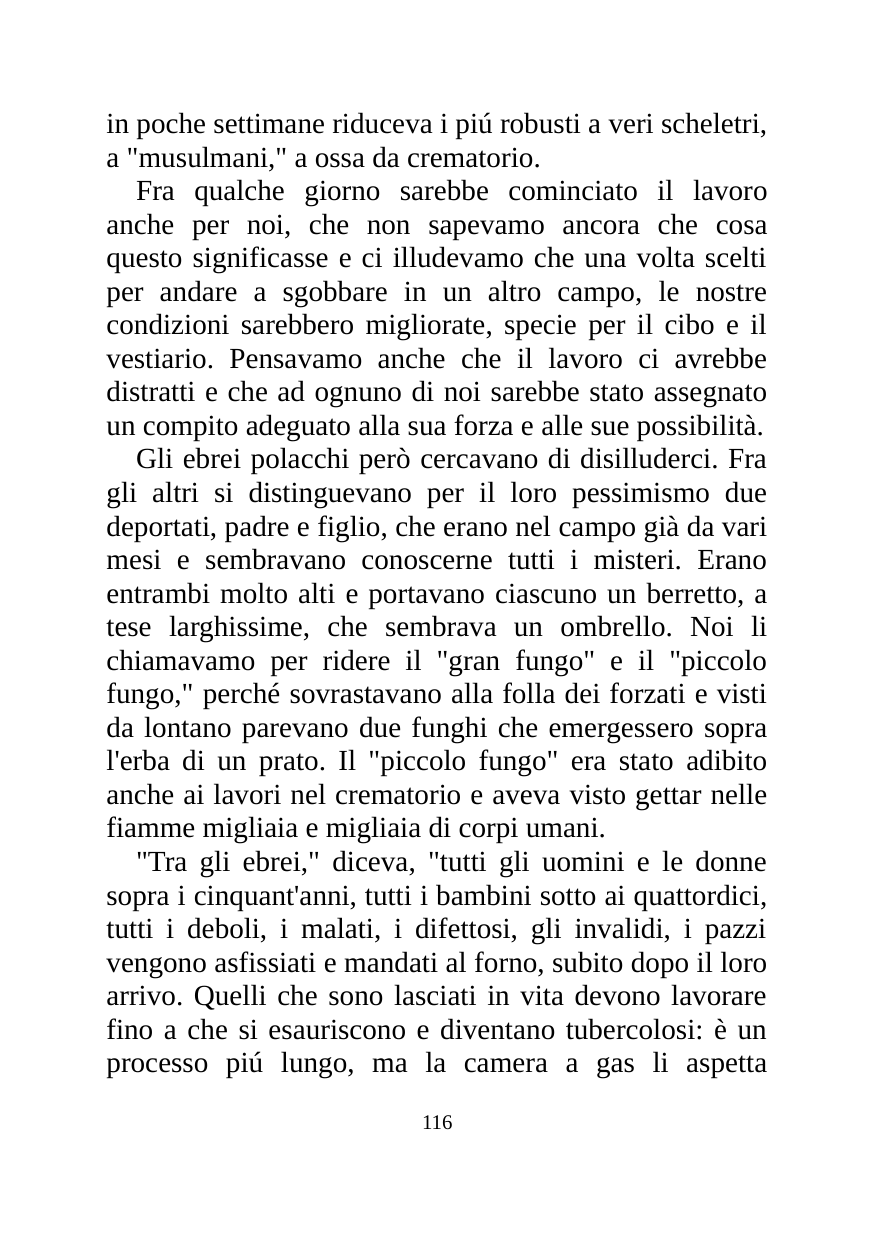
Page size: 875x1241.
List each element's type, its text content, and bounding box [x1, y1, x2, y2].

text Gli ebrei polacchi però cercavano di disilluderci. Fra gli altri si distinguevano per il loro pessimismo due deportati, padre e figlio, che erano nel campo già da vari mesi e sembravano conoscerne tutti i misteri. Erano entrambi molto alti e portavano ciascuno un berretto, a tese larghissime, che sembrava un ombrello. Noi li chiamavamo per ridere il "gran fungo" e il "piccolo fungo," perché sovrastavano alla folla dei forzati e visti da lontano parevano due funghi che emergessero sopra l'erba di un prato. Il "piccolo fungo" era stato adibito anche ai lavori nel crematorio e aveva visto gettar nelle fiamme migliaia e migliaia di corpi umani. [106, 442, 768, 844]
text "Tra gli ebrei," diceva, "tutti gli uomini e le donne sopra i cinquant'anni, tutti i bambini sotto ai quattordici, tutti i deboli, i malati, i difettosi, gli invalidi, i pazzi vengono asfissiati e mandati al forno, subito dopo il loro arrivo. Quelli che sono lasciati in vita devono lavorare fino a che si esauriscono e diventano tubercolosi: è un processo piú lungo, ma la camera a gas li aspetta [106, 844, 768, 1079]
text in poche settimane riduceva i piú robusti a veri scheletri, a "musulmani," a ossa da crematorio. [106, 106, 768, 173]
text Fra qualche giorno sarebbe cominciato il lavoro anche per noi, che non sapevamo ancora che cosa questo significasse e ci illudevamo che una volta scelti per andare a sgobbare in un altro campo, le nostre condizioni sarebbero migliorate, specie per il cibo e il vestiario. Pensavamo anche che il lavoro ci avrebbe distratti e che ad ognuno di noi sarebbe stato assegnato un compito adeguato alla sua forza e alle sue possibilità. [106, 173, 768, 442]
